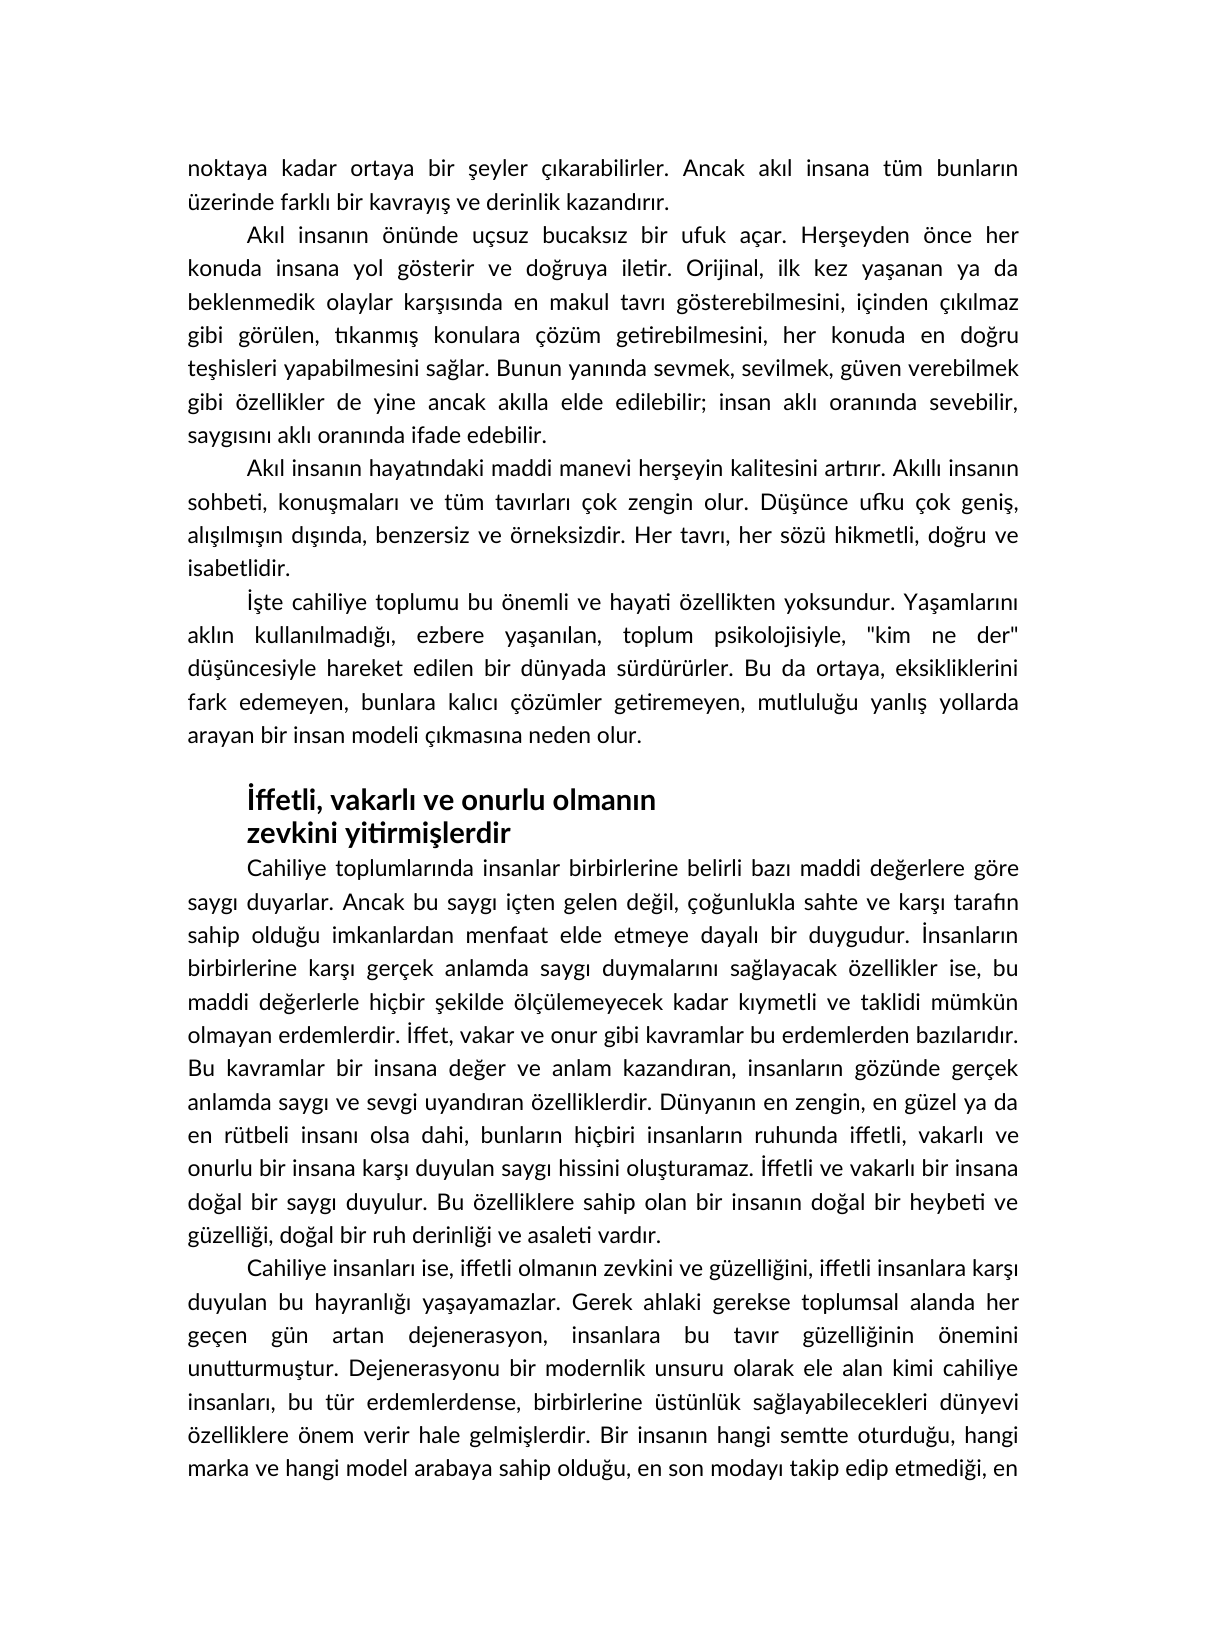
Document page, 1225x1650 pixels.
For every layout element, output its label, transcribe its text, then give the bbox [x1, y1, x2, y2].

text Akıl insanın önünde uçsuz bucaksız bir ufuk açar. Herşeyden önce her konuda insana yol gösterir ve doğruya iletir. Orijinal, ilk kez yaşanan ya da beklenmedik olaylar karşısında en makul tavrı gösterebilmesini, içinden çıkılmaz gibi görülen, tıkanmış konulara çözüm getirebilmesini, her konuda en doğru teşhisleri yapabilmesini sağlar. Bunun yanında sevmek, sevilmek, güven verebilmek gibi özellikler de yine ancak akılla elde edilebilir; insan aklı oranında sevebilir, saygısını aklı oranında ifade edebilir. [187, 217, 1020, 450]
text noktaya kadar ortaya bir şeyler çıkarabilirler. Ancak akıl insana tüm bunların üzerinde farklı bir kavrayış ve derinlik kazandırır. [187, 150, 1020, 217]
text İşte cahiliye toplumu bu önemli ve hayati özellikten yoksundur. Yaşamlarını aklın kullanılmadığı, ezbere yaşanılan, toplum psikolojisiyle, "kim ne der" düşüncesiyle hareket edilen bir dünyada sürdürürler. Bu da ortaya, eksikliklerini fark edemeyen, bunlara kalıcı çözümler getiremeyen, mutluluğu yanlış yollarda arayan bir insan modeli çıkmasına neden olur. [187, 583, 1020, 750]
text İffetli, vakarlı ve onurlu olmanın [187, 783, 1020, 817]
text zevkini yitirmişlerdir [187, 817, 1020, 850]
text Cahiliye toplumlarında insanlar birbirlerine belirli bazı maddi değerlere göre saygı duyarlar. Ancak bu saygı içten gelen değil, çoğunlukla sahte ve karşı tarafın sahip olduğu imkanlardan menfaat elde etmeye dayalı bir duygudur. İnsanların birbirlerine karşı gerçek anlamda saygı duymalarını sağlayacak özellikler ise, bu maddi değerlerle hiçbir şekilde ölçülemeyecek kadar kıymetli ve taklidi mümkün olmayan erdemlerdir. İffet, vakar ve onur gibi kavramlar bu erdemlerden bazılarıdır. Bu kavramlar bir insana değer ve anlam kazandıran, insanların gözünde gerçek anlamda saygı ve sevgi uyandıran özelliklerdir. Dünyanın en zengin, en güzel ya da en rütbeli insanı olsa dahi, bunların hiçbiri insanların ruhunda iffetli, vakarlı ve onurlu bir insana karşı duyulan saygı hissini oluşturamaz. İffetli ve vakarlı bir insana doğal bir saygı duyulur. Bu özelliklere sahip olan bir insanın doğal bir heybeti ve güzelliği, doğal bir ruh derinliği ve asaleti vardır. [187, 850, 1020, 1250]
text Akıl insanın hayatındaki maddi manevi herşeyin kalitesini artırır. Akıllı insanın sohbeti, konuşmaları ve tüm tavırları çok zengin olur. Düşünce ufku çok geniş, alışılmışın dışında, benzersiz ve örneksizdir. Her tavrı, her sözü hikmetli, doğru ve isabetlidir. [187, 450, 1020, 583]
text Cahiliye insanları ise, iffetli olmanın zevkini ve güzelliğini, iffetli insanlara karşı duyulan bu hayranlığı yaşayamazlar. Gerek ahlaki gerekse toplumsal alanda her geçen gün artan dejenerasyon, insanlara bu tavır güzelliğinin önemini unutturmuştur. Dejenerasyonu bir modernlik unsuru olarak ele alan kimi cahiliye insanları, bu tür erdemlerdense, birbirlerine üstünlük sağlayabilecekleri dünyevi özelliklere önem verir hale gelmişlerdir. Bir insanın hangi semtte oturduğu, hangi marka ve hangi model arabaya sahip olduğu, en son modayı takip edip etmediği, en [187, 1250, 1020, 1483]
